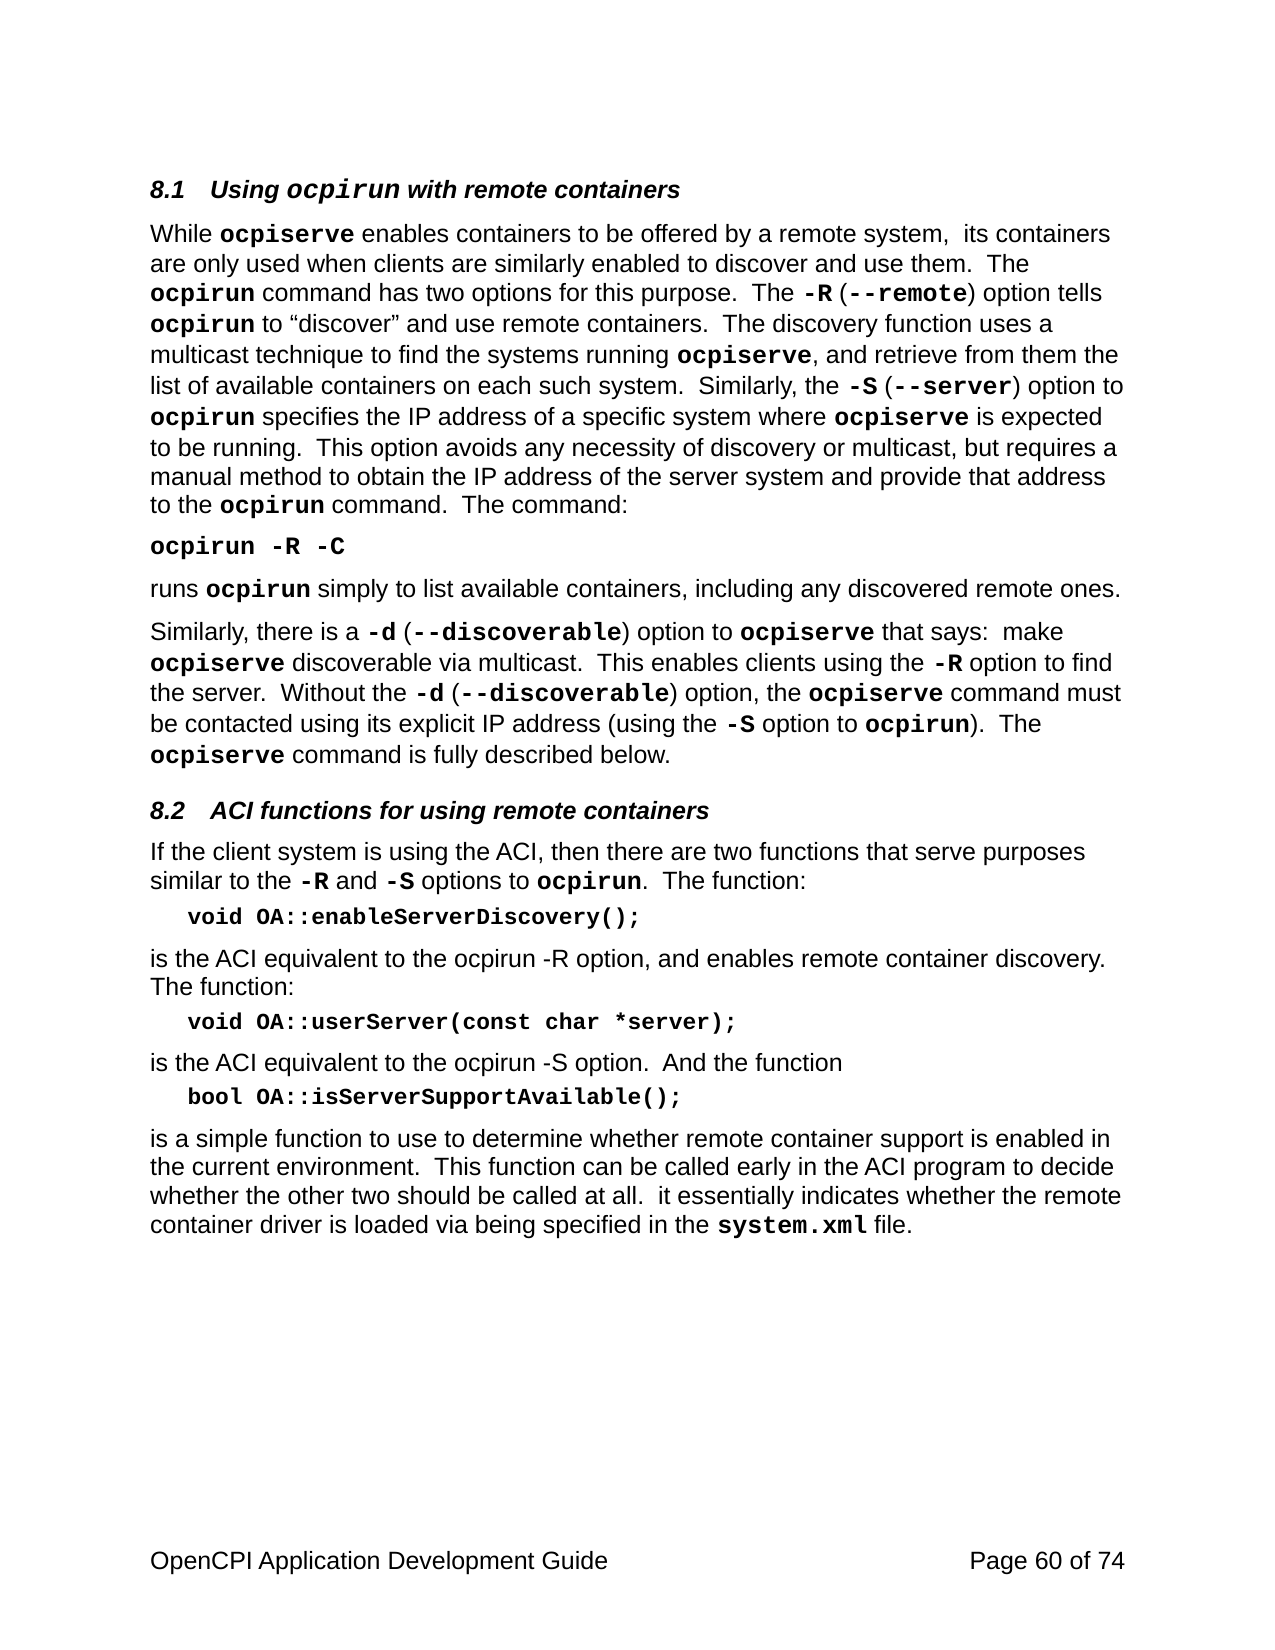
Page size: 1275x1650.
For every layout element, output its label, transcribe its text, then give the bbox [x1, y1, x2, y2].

text bool OA::isServerSupportAvailable(); [187, 1086, 1125, 1112]
text is a simple function to use to determine whether remote container support is enabled in the current environment. This function can be called early in the ACI program to decide whether the other two should be called at all. it essentially indicates whether the remote container driver is loaded via being specified in the system.xml file. [150, 1123, 1125, 1241]
text If the client system is using the ACI, then there are two functions that serve purposes similar to the -R and -S options to ocpirun. The function: [150, 837, 1125, 897]
text is the ACI equivalent to the ocpirun -R option, and enables remote container discovery. The function: [150, 943, 1125, 1001]
text void OA::userServer(const char *server); [187, 1010, 1125, 1036]
text void OA::enableServerDiscovery(); [187, 906, 1125, 932]
text is the ACI equivalent to the ocpirun -S option. And the function [150, 1048, 1125, 1077]
subtitle ACI functions for using remote containers [150, 796, 1125, 825]
text While ocpiserve enables containers to be offered by a remote system, its containers are only used when clients are similarly enabled to discover and use them. The ocpirun command has two options for this purpose. The -R (--remote) option tells ocpirun to “discover” and use remote containers. The discovery function uses a multicast technique to find the systems running ocpiserve, and retrieve from them the list of available containers on each such system. Similarly, the -S (--server) option to ocpirun specifies the IP address of a specific system where ocpiserve is expected to be running. This option avoids any necessity of discovery or multicast, but requires a manual method to obtain the IP address of the server system and provide that address to the ocpirun command. The command: [150, 218, 1125, 521]
text ocpirun -R -C [150, 533, 1125, 562]
text runs ocpirun simply to list available containers, including any discovered remote ones. [150, 574, 1125, 604]
text Similarly, there is a -d (--discoverable) option to ocpiserve that says: make ocpiserve discoverable via multicast. This enables clients using the -R option to find the server. Without the -d (--discoverable) option, the ocpiserve command must be contacted using its explicit IP address (using the -S option to ocpirun). The ocpiserve command is fully described below. [150, 617, 1125, 771]
subtitle Using ocpirun with remote containers [150, 175, 1125, 207]
